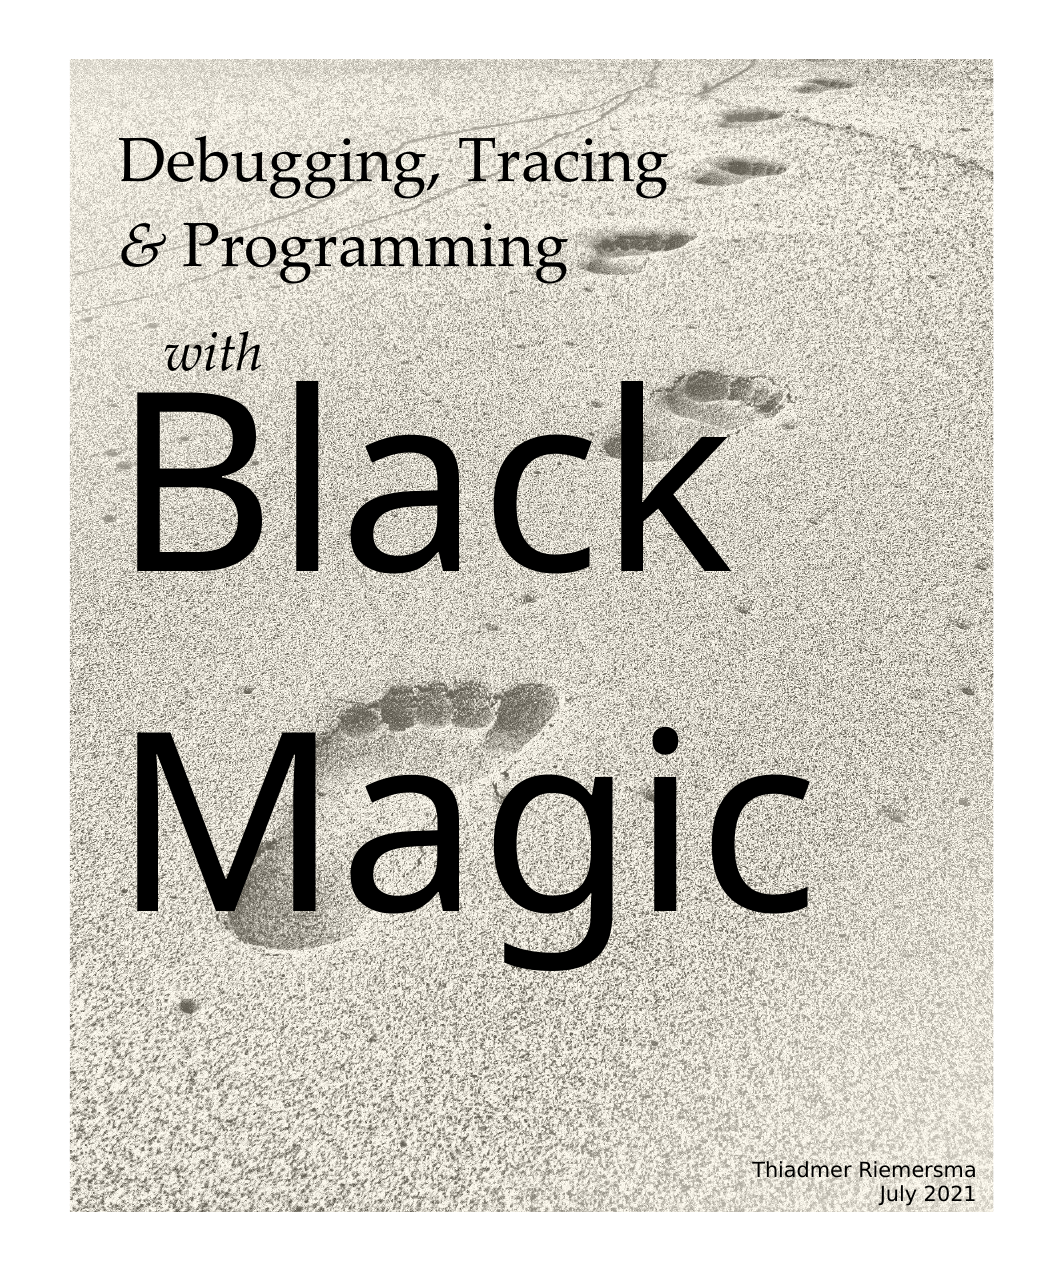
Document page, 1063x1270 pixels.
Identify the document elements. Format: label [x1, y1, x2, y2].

picture [69, 59, 994, 1212]
